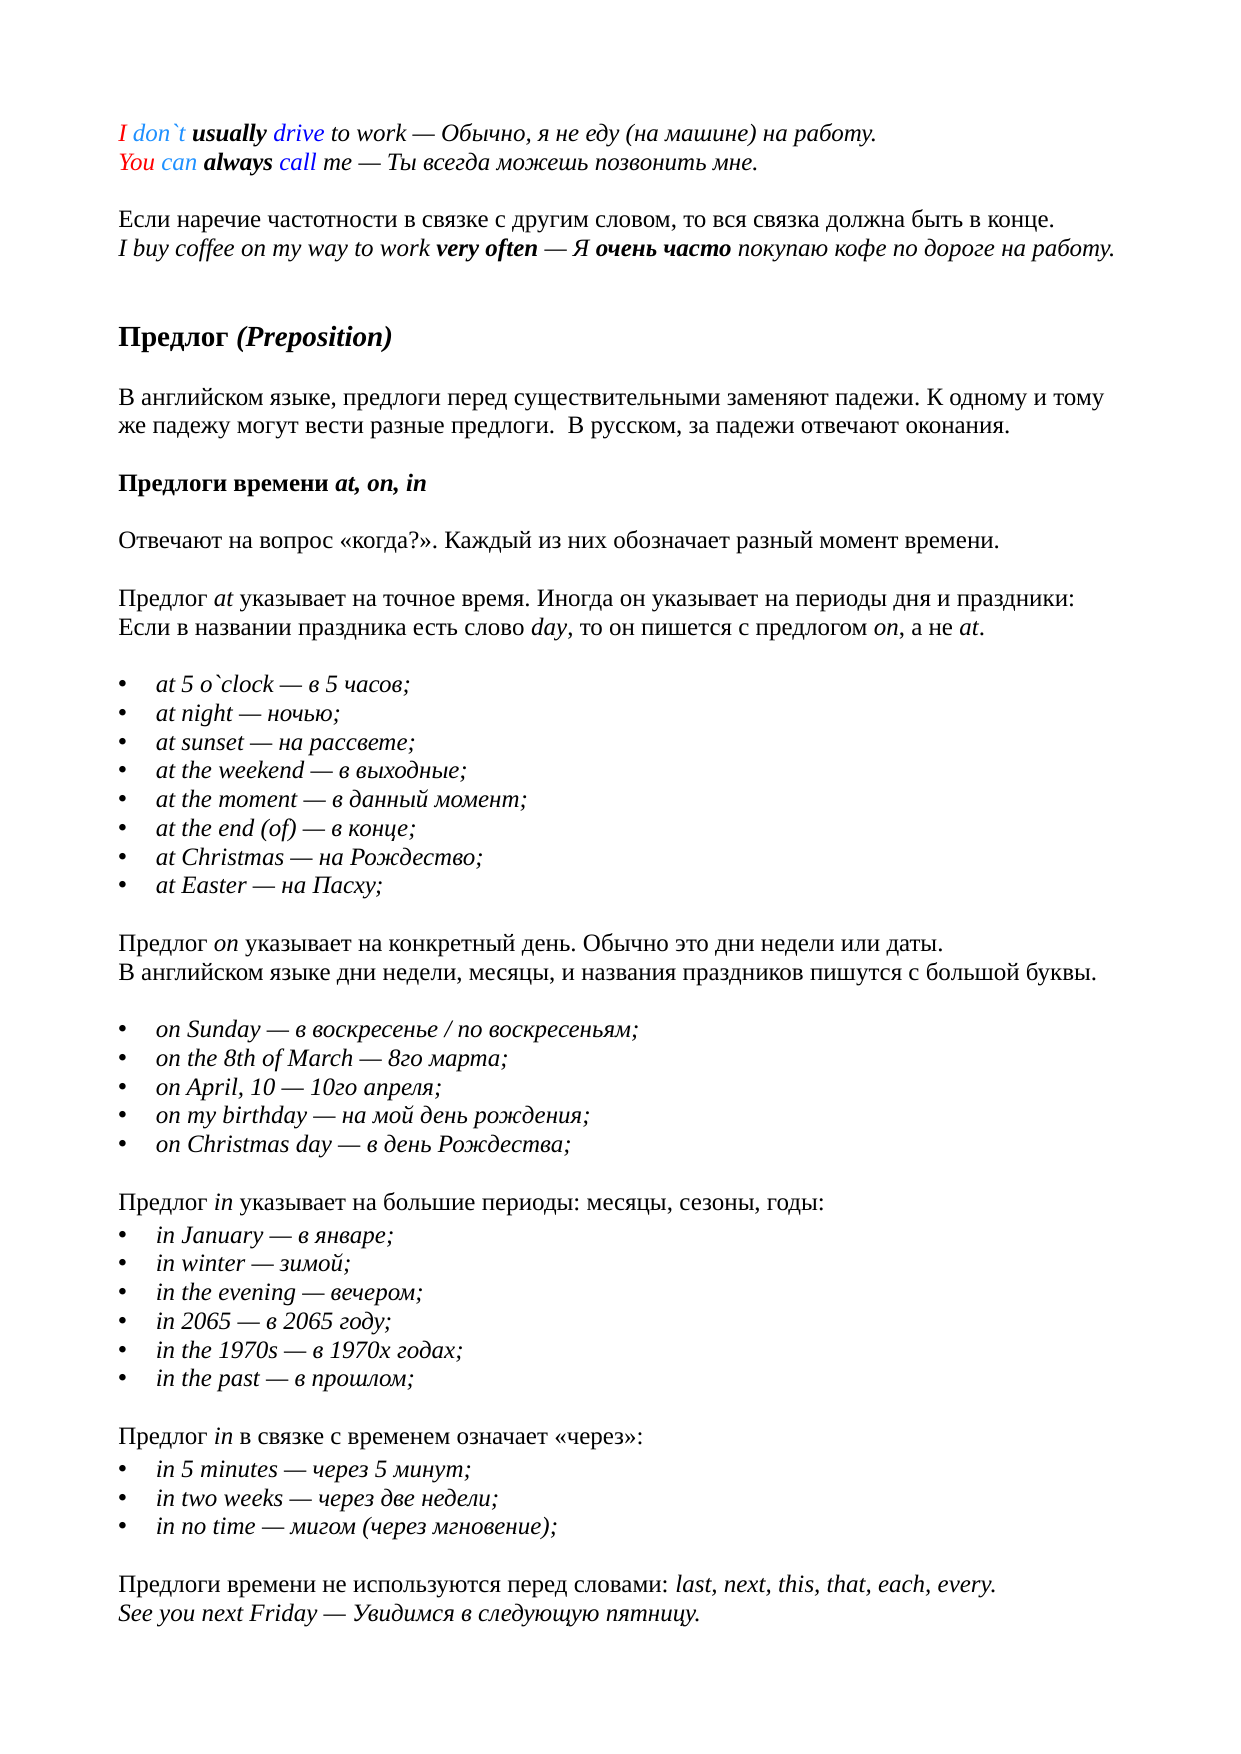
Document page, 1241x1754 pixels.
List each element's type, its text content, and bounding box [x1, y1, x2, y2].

list in the evening — вечером; [118, 1277, 1122, 1306]
list at 5 o`clock — в 5 часов; [118, 669, 1122, 698]
text Предлоги времени at, on, in [118, 468, 1122, 497]
list on April, 10 — 10го апреля; [118, 1072, 1122, 1100]
text В английском языке дни недели, месяцы, и названия праздников пишутся с большой буквы. [118, 957, 1122, 985]
list at the weekend — в выходные; [118, 755, 1122, 784]
list on Christmas day — в день Рождества; [118, 1129, 1122, 1158]
text Предлог in указывает на большие периоды: месяцы, сезоны, годы: [118, 1187, 1122, 1215]
text Отвечают на вопрос «когда?». Каждый из них обозначает разный момент времени. [118, 525, 1122, 554]
list in January — в январе; [118, 1220, 1122, 1248]
text Предлог in в связке с временем означает «через»: [118, 1421, 1122, 1450]
list in the 1970s — в 1970х годах; [118, 1335, 1122, 1363]
text Если наречие частотности в связке с другим словом, то вся связка должна быть в конце. [118, 204, 1122, 233]
list at sunset — на рассвете; [118, 727, 1122, 755]
list at Easter — на Пасху; [118, 870, 1122, 899]
list at the end (of) — в конце; [118, 813, 1122, 842]
text Предлоги времени не используются перед словами: last, next, this, that, each, every. [118, 1569, 1122, 1598]
list in two weeks — через две недели; [118, 1483, 1122, 1511]
list on my birthday — на мой день рождения; [118, 1100, 1122, 1129]
list in winter — зимой; [118, 1248, 1122, 1277]
list on the 8th of March — 8го марта; [118, 1043, 1122, 1072]
text See you next Friday — Увидимся в следующую пятницу. [118, 1598, 1122, 1626]
text Если в названии праздника есть слово day, то он пишется с предлогом on, а не at. [118, 612, 1122, 640]
text Предлог on указывает на конкретный день. Обычно это дни недели или даты. [118, 928, 1122, 957]
list on Sunday — в воскресенье / по воскресеньям; [118, 1014, 1122, 1043]
text Предлог at указывает на точное время. Иногда он указывает на периоды дня и праздники: [118, 583, 1122, 612]
text You can always call me — Ты всегда можешь позвонить мне. [118, 147, 1122, 176]
list in the past — в прошлом; [118, 1363, 1122, 1392]
list in no time — мигом (через мгновение); [118, 1511, 1122, 1540]
list at night — ночью; [118, 698, 1122, 727]
list at Christmas — на Рождество; [118, 842, 1122, 870]
list at the moment — в данный момент; [118, 784, 1122, 813]
text Предлог (Preposition) [118, 319, 1122, 353]
list in 2065 — в 2065 году; [118, 1306, 1122, 1335]
text I don`t usually drive to work — Обычно, я не еду (на машине) на работу. [118, 118, 1122, 147]
list in 5 minutes — через 5 минут; [118, 1454, 1122, 1483]
text В английском языке, предлоги перед существительными заменяют падежи. К одному и тому же падежу могут вести разные предлоги. В русском, за падежи отвечают оконания. [118, 382, 1122, 439]
text I buy coffee on my way to work very often — Я очень часто покупаю кофе по дороге на работу. [118, 233, 1122, 262]
